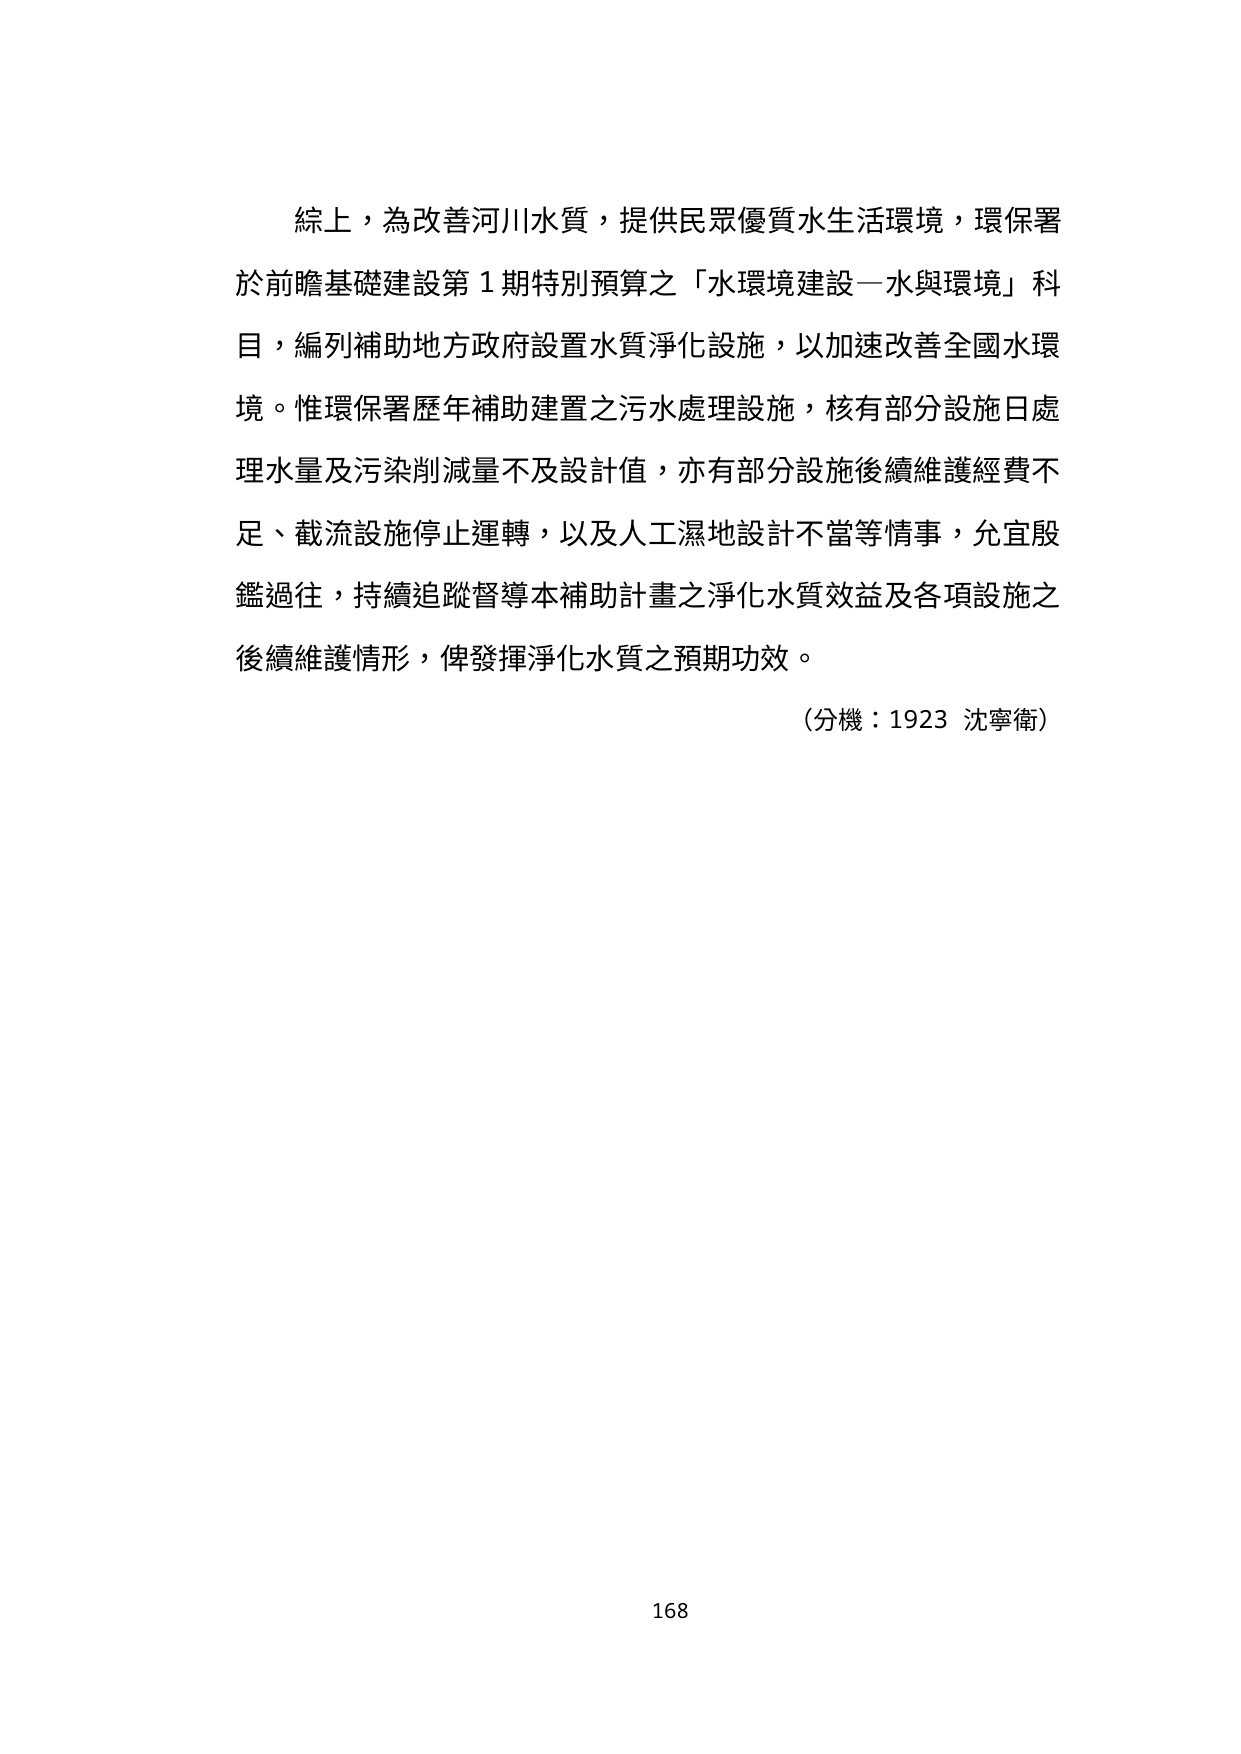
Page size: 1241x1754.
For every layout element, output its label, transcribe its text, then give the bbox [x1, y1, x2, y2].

text 綜上，為改善河川水質，提供民眾優質水生活環境，環保署於前瞻基礎建設第1期特別預算之「水環境建設—水與環境」科目，編列補助地方政府設置水質淨化設施，以加速改善全國水環境。惟環保署歷年補助建置之污水處理設施，核有部分設施日處理水量及污染削減量不及設計值，亦有部分設施後續維護經費不足、截流設施停止運轉，以及人工濕地設計不當等情事，允宜殷鑑過往，持續追蹤督導本補助計畫之淨化水質效益及各項設施之後續維護情形，俾發揮淨化水質之預期功效。 [236, 177, 1063, 677]
text （分機：1923 沈寧衛） [236, 677, 1063, 740]
